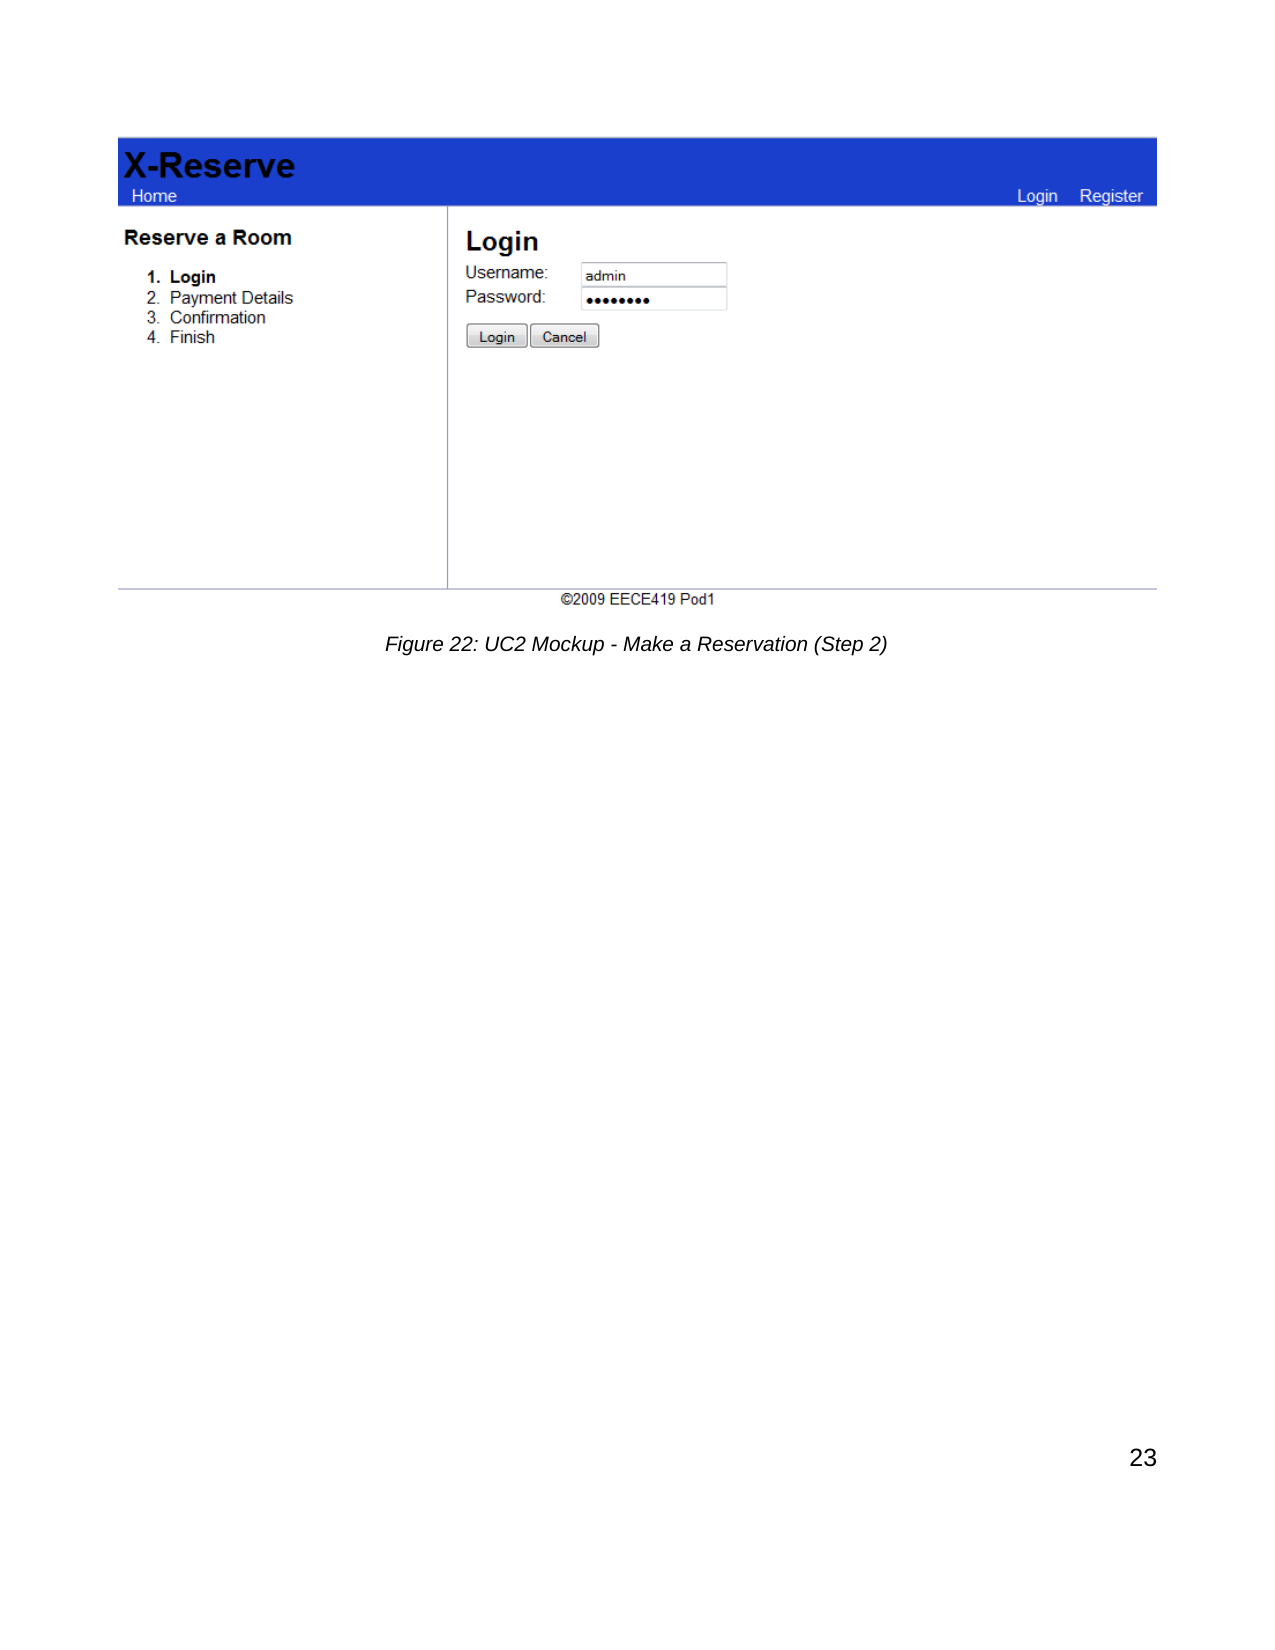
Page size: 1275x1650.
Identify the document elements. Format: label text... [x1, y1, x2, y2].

text Figure 22: UC2 Mockup - Make a Reservation (Step 2) [118, 632, 1157, 656]
